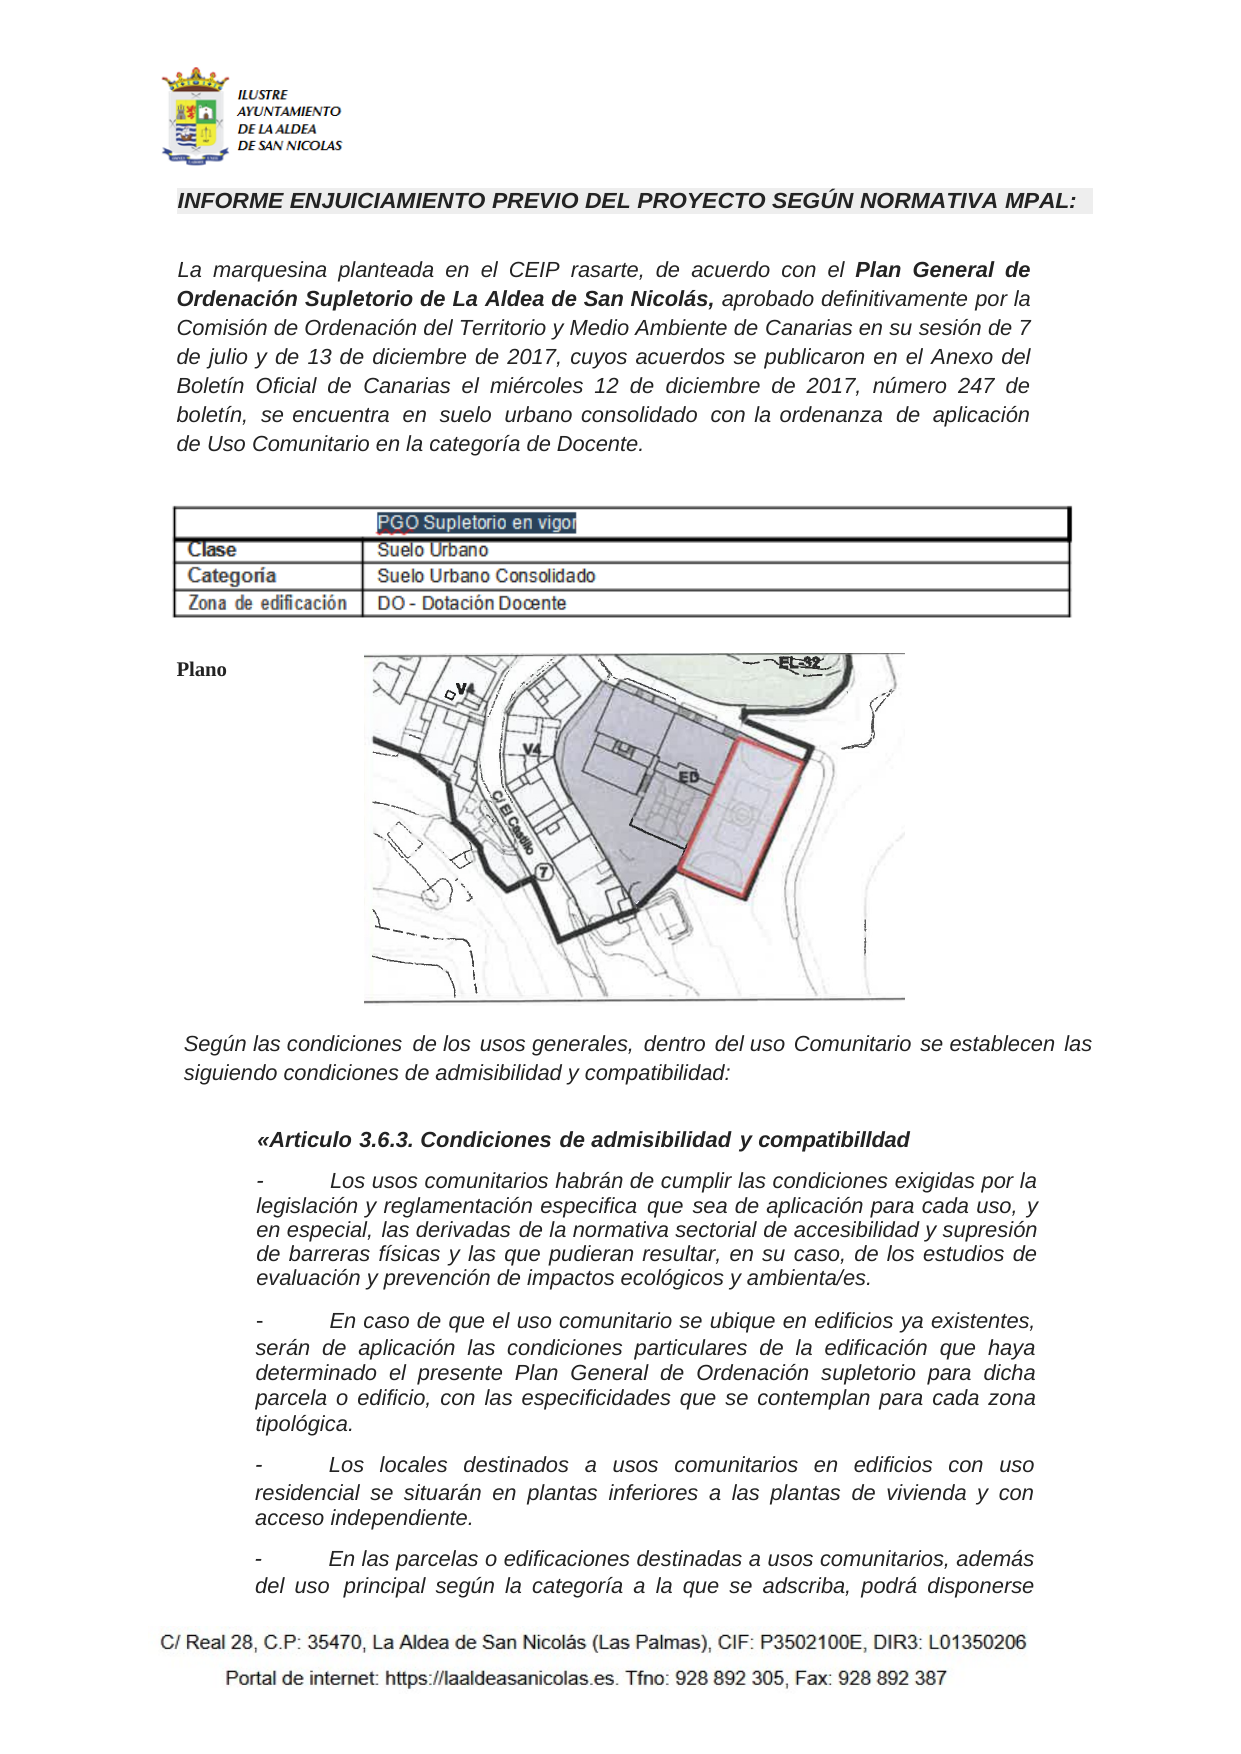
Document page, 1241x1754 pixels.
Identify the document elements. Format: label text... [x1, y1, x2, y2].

text «Articulo 3.6.3. Condiciones de admisibilidad y compatibilldad [257, 1127, 1093, 1152]
list En las parcelas o edificaciones destinadas a usos comunitarios, además del uso principal según la categoría a la que se adscriba, podrá disponerse [255, 1542, 1036, 1599]
picture [148, 485, 1092, 639]
picture [148, 59, 358, 173]
picture [148, 1626, 1034, 1694]
list En caso de que el uso comunitario se ubique en edificios ya existentes, serán de aplicación las condiciones particulares de la edificación que haya determinado el presente Plan General de Ordenación supletorio para dicha parcela o edificio, con las especificidades que se contemplan para cada zona tipológica. [255, 1304, 1037, 1436]
text Según las condiciones de los usos generales, dentro del uso Comunitario se establecen las siguiendo condiciones de admisibilidad y compatibilidad: [183, 1030, 1093, 1084]
list Los usos comunitarios habrán de cumplir las condiciones exigidas por la legislación y reglamentación especifica que sea de aplicación para cada uso, y en especial, las derivadas de la normativa sectorial de accesibilidad y supresión de barreras físicas y las que pudieran resultar, en su caso, de los estudios de evaluación y prevención de impactos ecológicos y ambienta/es. [256, 1165, 1038, 1291]
text La marquesina planteada en el CEIP rasarte, de acuerdo con el Plan General de Ordenación Supletorio de La Aldea de San Nicolás, aprobado definitivamente por la Comisión de Ordenación del Territorio y Medio Ambiente de Canarias en su sesión de 7 de julio y de 13 de diciembre de 2017, cuyos acuerdos se publicaron en el Anexo del Boletín Oficial de Canarias el miércoles 12 de diciembre de 2017, número 247 de boletín, se encuentra en suelo urbano consolidado con la ordenanza de aplicación de Uso Comunitario en la categoría de Docente. [176, 257, 1031, 456]
subtitle INFORME ENJUICIAMIENTO PREVIO DEL PROYECTO SEGÚN NORMATIVA MPAL: [177, 188, 1093, 214]
picture [364, 653, 905, 1006]
list Los locales destinados a usos comunitarios en edificios con uso residencial se situarán en plantas inferiores a las plantas de vivienda y con acceso independiente. [255, 1448, 1036, 1530]
